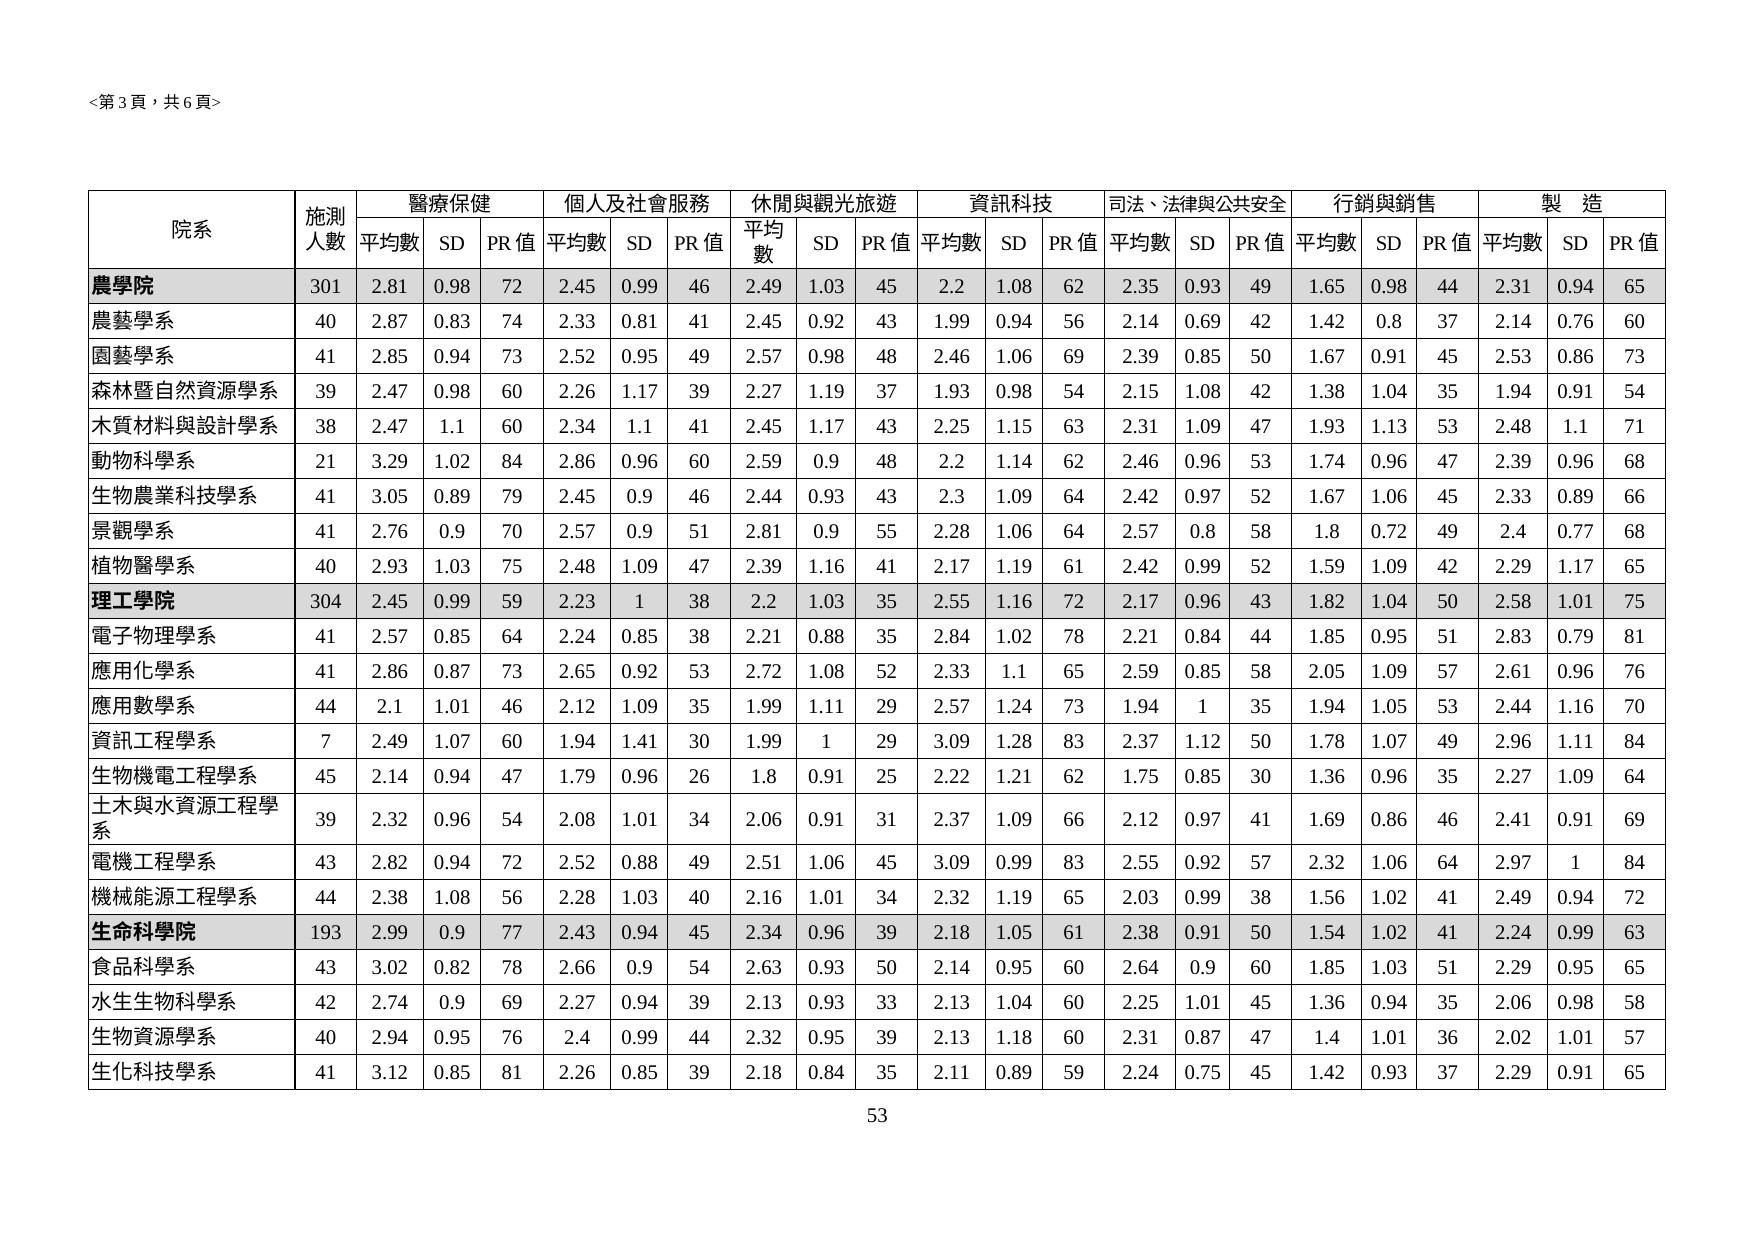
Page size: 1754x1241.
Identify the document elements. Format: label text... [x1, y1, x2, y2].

table_cell 1.01 [1548, 1020, 1603, 1054]
table_cell 40 [296, 549, 356, 583]
table_cell 60 [481, 374, 543, 408]
table_cell 45 [296, 759, 356, 793]
table_cell 1.67 [1292, 339, 1361, 373]
table_cell 39 [296, 794, 356, 844]
table_cell 0.93 [797, 479, 855, 513]
table_cell 0.85 [611, 619, 667, 653]
table_cell 84 [1604, 724, 1665, 758]
table_cell 1.08 [986, 269, 1042, 303]
table_cell 39 [856, 915, 917, 949]
table_cell PR值 [856, 218, 917, 268]
table_cell 1.93 [918, 374, 985, 408]
table_cell 生命科學院 [89, 915, 294, 949]
table_cell 1.05 [1362, 689, 1416, 723]
table_cell 2.85 [357, 339, 423, 373]
table_cell 1.04 [986, 985, 1042, 1019]
table_cell 0.69 [1176, 304, 1229, 338]
table_cell 2.76 [357, 514, 423, 548]
table_cell 0.96 [1362, 759, 1416, 793]
table_cell 31 [856, 794, 917, 844]
table_cell 43 [1230, 584, 1291, 618]
table_cell 75 [481, 549, 543, 583]
table_cell 生化科技學系 [89, 1055, 294, 1089]
table_cell SD [1362, 218, 1416, 268]
table_cell 1.11 [797, 689, 855, 723]
table_cell 0.88 [797, 619, 855, 653]
table_cell 2.17 [1105, 584, 1175, 618]
table_cell 1.09 [1362, 549, 1416, 583]
table_cell 1.16 [797, 549, 855, 583]
table_cell 59 [1043, 1055, 1104, 1089]
table_cell 48 [856, 339, 917, 373]
table_cell 41 [668, 304, 730, 338]
table_cell 平均數 [1105, 218, 1175, 268]
table_cell 0.83 [424, 304, 480, 338]
table_cell 2.47 [357, 374, 423, 408]
table_cell 3.29 [357, 444, 423, 478]
table_cell 園藝學系 [89, 339, 294, 373]
table_cell 景觀學系 [89, 514, 294, 548]
table_cell 0.76 [1548, 304, 1603, 338]
table_cell 1 [1548, 845, 1603, 879]
table_cell 土木與水資源工程學系 [89, 794, 294, 844]
table_cell 2.87 [357, 304, 423, 338]
table_cell 2.45 [731, 304, 796, 338]
table_cell 森林暨自然資源學系 [89, 374, 294, 408]
table_cell 1.09 [611, 689, 667, 723]
table_cell 1.19 [797, 374, 855, 408]
table_cell 0.91 [1548, 1055, 1603, 1089]
table_cell 2.15 [1105, 374, 1175, 408]
table_cell 34 [856, 880, 917, 914]
table_cell 46 [481, 689, 543, 723]
table_cell 53 [1417, 409, 1478, 443]
table_cell 1.1 [611, 409, 667, 443]
table_cell 35 [856, 1055, 917, 1089]
table_cell 1.02 [1362, 880, 1416, 914]
table_cell 0.98 [424, 374, 480, 408]
table_cell 1 [1176, 689, 1229, 723]
table_cell 食品科學系 [89, 950, 294, 984]
table_cell 58 [1604, 985, 1665, 1019]
table_cell 2.86 [357, 654, 423, 688]
table_cell 74 [481, 304, 543, 338]
table_cell 理工學院 [89, 584, 294, 618]
table_cell 1.06 [986, 514, 1042, 548]
table_cell 2.24 [1105, 1055, 1175, 1089]
table_cell 農學院 [89, 269, 294, 303]
table_cell 2.32 [731, 1020, 796, 1054]
table_cell 2.81 [357, 269, 423, 303]
table_cell 21 [296, 444, 356, 478]
table_cell 0.9 [424, 514, 480, 548]
table_cell 1.01 [1362, 1020, 1416, 1054]
table_cell PR值 [1417, 218, 1478, 268]
table_cell 53 [1417, 689, 1478, 723]
table_cell 42 [296, 985, 356, 1019]
table_cell 0.94 [424, 759, 480, 793]
table_cell 1.06 [1362, 479, 1416, 513]
table_cell 1.06 [1362, 845, 1416, 879]
table_cell 49 [1417, 724, 1478, 758]
table_cell 2.45 [544, 479, 610, 513]
table_cell 45 [1417, 339, 1478, 373]
table_cell 50 [1230, 724, 1291, 758]
table_cell 2.27 [731, 374, 796, 408]
table_cell 1.28 [986, 724, 1042, 758]
table_cell 45 [856, 845, 917, 879]
table_cell 65 [1604, 549, 1665, 583]
table_cell 0.93 [797, 985, 855, 1019]
table_cell 1.99 [731, 689, 796, 723]
table_cell 41 [1417, 880, 1478, 914]
table_cell 0.97 [1176, 794, 1229, 844]
table_cell 0.9 [611, 514, 667, 548]
table_cell 62 [1043, 444, 1104, 478]
table_cell 57 [1417, 654, 1478, 688]
table_cell 0.94 [424, 845, 480, 879]
table_cell 1.03 [797, 584, 855, 618]
table_cell 0.96 [424, 794, 480, 844]
table_cell 49 [668, 339, 730, 373]
table_cell 2.25 [1105, 985, 1175, 1019]
table_cell 1.02 [1362, 915, 1416, 949]
table_cell 2.84 [918, 619, 985, 653]
table_cell 2.86 [544, 444, 610, 478]
table_cell 1.4 [1292, 1020, 1361, 1054]
table_cell 3.09 [918, 724, 985, 758]
table_cell 72 [1604, 880, 1665, 914]
table_cell 1.75 [1105, 759, 1175, 793]
table_cell 1.36 [1292, 759, 1361, 793]
table_cell 50 [1230, 339, 1291, 373]
table_cell 0.93 [1176, 269, 1229, 303]
table_cell 2.93 [357, 549, 423, 583]
table_cell 2.57 [544, 514, 610, 548]
table_cell 69 [481, 985, 543, 1019]
table_cell 60 [1043, 985, 1104, 1019]
table_cell 2.28 [918, 514, 985, 548]
table_cell 2.59 [1105, 654, 1175, 688]
table_cell 0.92 [1176, 845, 1229, 879]
table_cell 2.39 [731, 549, 796, 583]
table_cell 0.87 [424, 654, 480, 688]
table_cell 65 [1043, 654, 1104, 688]
table_cell 電子物理學系 [89, 619, 294, 653]
table_cell 70 [481, 514, 543, 548]
table_cell 1.03 [424, 549, 480, 583]
table_cell 2.33 [1479, 479, 1547, 513]
table_cell 0.91 [1362, 339, 1416, 373]
table_cell 1.36 [1292, 985, 1361, 1019]
table_cell 60 [1043, 950, 1104, 984]
table_cell 平均數 [918, 218, 985, 268]
table_cell 1.12 [1176, 724, 1229, 758]
table_cell 301 [296, 269, 356, 303]
table_cell 1.16 [1548, 689, 1603, 723]
table_cell 1.03 [611, 880, 667, 914]
table_cell 0.85 [1176, 339, 1229, 373]
table_cell 2.05 [1292, 654, 1361, 688]
table_cell 49 [1230, 269, 1291, 303]
table_cell 1.65 [1292, 269, 1361, 303]
table_cell 2.03 [1105, 880, 1175, 914]
table_cell 76 [1604, 654, 1665, 688]
table_cell 38 [668, 619, 730, 653]
table_cell 2.49 [1479, 880, 1547, 914]
table_cell 2.45 [731, 409, 796, 443]
table_cell 68 [1604, 514, 1665, 548]
table_cell 機械能源工程學系 [89, 880, 294, 914]
table_cell 38 [668, 584, 730, 618]
table_cell 0.82 [424, 950, 480, 984]
table_cell 2.55 [1105, 845, 1175, 879]
table_cell 64 [481, 619, 543, 653]
table_cell 0.9 [424, 915, 480, 949]
table_cell 0.96 [611, 759, 667, 793]
table_cell 0.93 [797, 950, 855, 984]
table_cell 2.12 [544, 689, 610, 723]
table_cell 1.24 [986, 689, 1042, 723]
table_cell 60 [1604, 304, 1665, 338]
table_cell 資訊工程學系 [89, 724, 294, 758]
table_cell 生物資源學系 [89, 1020, 294, 1054]
table_cell 2.33 [918, 654, 985, 688]
table_cell 0.85 [611, 1055, 667, 1089]
table_cell 77 [481, 915, 543, 949]
table_cell 0.9 [1176, 950, 1229, 984]
table_cell 2.18 [731, 1055, 796, 1089]
table_cell 1.02 [986, 619, 1042, 653]
table_cell 2.34 [731, 915, 796, 949]
table_cell 2.3 [918, 479, 985, 513]
table_cell 54 [668, 950, 730, 984]
table_cell 47 [1230, 1020, 1291, 1054]
table_cell 1.8 [731, 759, 796, 793]
table_cell 2.57 [731, 339, 796, 373]
table_cell 83 [1043, 724, 1104, 758]
table_cell 33 [856, 985, 917, 1019]
table_cell 43 [856, 304, 917, 338]
table_cell 2.44 [1479, 689, 1547, 723]
table_cell 56 [481, 880, 543, 914]
table_cell 0.96 [611, 444, 667, 478]
table_cell 50 [1417, 584, 1478, 618]
table_cell 41 [668, 409, 730, 443]
table_header 製 造 [1479, 191, 1665, 217]
table_cell 30 [668, 724, 730, 758]
table_cell 1.18 [986, 1020, 1042, 1054]
table_cell 2.64 [1105, 950, 1175, 984]
table_header 個人及社會服務 [544, 191, 730, 217]
table_cell 37 [856, 374, 917, 408]
table_cell 47 [1230, 409, 1291, 443]
table_cell 1.78 [1292, 724, 1361, 758]
table_cell 3.02 [357, 950, 423, 984]
table_cell 1.17 [611, 374, 667, 408]
table_cell 0.91 [797, 794, 855, 844]
table_cell 0.99 [611, 269, 667, 303]
table_cell 1.42 [1292, 1055, 1361, 1089]
table_cell 81 [481, 1055, 543, 1089]
table_cell SD [611, 218, 667, 268]
table_cell 1.06 [986, 339, 1042, 373]
table_cell 0.99 [424, 584, 480, 618]
table_cell 1.16 [986, 584, 1042, 618]
table_cell 平均數 [544, 218, 610, 268]
table_cell 78 [1043, 619, 1104, 653]
table_cell 2.45 [357, 584, 423, 618]
table_cell 70 [1604, 689, 1665, 723]
table_cell 2.38 [1105, 915, 1175, 949]
table_cell 60 [481, 724, 543, 758]
table_cell PR值 [1230, 218, 1291, 268]
table_cell 0.92 [611, 654, 667, 688]
table_cell 0.91 [1548, 374, 1603, 408]
table_cell 40 [668, 880, 730, 914]
table_header 醫療保健 [357, 191, 543, 217]
table_cell 69 [1043, 339, 1104, 373]
table_cell 0.89 [1548, 479, 1603, 513]
table_header 院系 [89, 191, 294, 268]
table_cell 0.97 [1176, 479, 1229, 513]
table_cell 66 [1604, 479, 1665, 513]
table_cell 0.94 [611, 915, 667, 949]
table_cell 2.82 [357, 845, 423, 879]
table_cell 40 [296, 1020, 356, 1054]
table_cell 2.27 [1479, 759, 1547, 793]
table_cell 39 [668, 374, 730, 408]
table_cell 2.72 [731, 654, 796, 688]
table_cell 0.91 [1176, 915, 1229, 949]
table_cell 1.56 [1292, 880, 1361, 914]
table_cell 2.4 [544, 1020, 610, 1054]
table_cell 1.06 [797, 845, 855, 879]
table_cell 45 [1230, 1055, 1291, 1089]
table_cell 2.4 [1479, 514, 1547, 548]
table_cell 66 [1043, 794, 1104, 844]
table_cell 1.08 [797, 654, 855, 688]
table_cell 0.94 [1548, 269, 1603, 303]
table_cell 58 [1230, 514, 1291, 548]
table_cell 2.99 [357, 915, 423, 949]
table_cell PR值 [1043, 218, 1104, 268]
table_cell 48 [856, 444, 917, 478]
table_cell 35 [856, 584, 917, 618]
table_cell 37 [1417, 304, 1478, 338]
table_cell 75 [1604, 584, 1665, 618]
table_cell 0.99 [1176, 549, 1229, 583]
table_cell 2.52 [544, 339, 610, 373]
table_cell 1.94 [1479, 374, 1547, 408]
table_cell 2.2 [918, 444, 985, 478]
table_cell 72 [481, 845, 543, 879]
table_cell 0.75 [1176, 1055, 1229, 1089]
table_cell 1.41 [611, 724, 667, 758]
table_cell 0.85 [424, 619, 480, 653]
table_cell 2.14 [918, 950, 985, 984]
table_cell 2.41 [1479, 794, 1547, 844]
table_cell 0.89 [986, 1055, 1042, 1089]
table_cell SD [986, 218, 1042, 268]
table_cell 0.84 [1176, 619, 1229, 653]
table_cell 49 [668, 845, 730, 879]
table_cell 1 [611, 584, 667, 618]
table_cell 35 [668, 689, 730, 723]
table_cell 1.54 [1292, 915, 1361, 949]
table_cell 0.94 [986, 304, 1042, 338]
text <第3頁，共6頁> [89, 89, 1665, 114]
table_cell 平均數 [1292, 218, 1361, 268]
table_cell 2.28 [544, 880, 610, 914]
table_cell 50 [856, 950, 917, 984]
table_cell 2.39 [1479, 444, 1547, 478]
table_cell 2.21 [731, 619, 796, 653]
table_cell 0.95 [424, 1020, 480, 1054]
table_cell 2.14 [1479, 304, 1547, 338]
table_cell 1.09 [1362, 654, 1416, 688]
table_cell 34 [668, 794, 730, 844]
table_cell 0.99 [611, 1020, 667, 1054]
table_cell 29 [856, 689, 917, 723]
table_cell 2.46 [1105, 444, 1175, 478]
table_cell 2.22 [918, 759, 985, 793]
table_cell 64 [1043, 479, 1104, 513]
table_cell 0.99 [1548, 915, 1603, 949]
table_cell 73 [1043, 689, 1104, 723]
table_cell 0.95 [611, 339, 667, 373]
table_cell 39 [668, 985, 730, 1019]
table_cell 50 [1230, 915, 1291, 949]
table_cell 41 [296, 514, 356, 548]
table_cell 0.94 [1362, 985, 1416, 1019]
table_cell SD [1176, 218, 1229, 268]
table_cell 1.14 [986, 444, 1042, 478]
table_cell 59 [481, 584, 543, 618]
table_cell 2.43 [544, 915, 610, 949]
table_cell 1.02 [424, 444, 480, 478]
table_cell 42 [1230, 374, 1291, 408]
table_cell 2.13 [918, 985, 985, 1019]
table_cell 49 [1417, 514, 1478, 548]
table_cell 2.2 [918, 269, 985, 303]
table_cell 水生生物科學系 [89, 985, 294, 1019]
table_cell 0.85 [1176, 759, 1229, 793]
table_cell 2.49 [731, 269, 796, 303]
table_cell 193 [296, 915, 356, 949]
table_cell 62 [1043, 759, 1104, 793]
table_cell 0.96 [797, 915, 855, 949]
table_cell 35 [1230, 689, 1291, 723]
table_cell 0.96 [1548, 444, 1603, 478]
table_cell 1.07 [1362, 724, 1416, 758]
table_cell 電機工程學系 [89, 845, 294, 879]
table_cell 2.47 [357, 409, 423, 443]
table_cell 1.85 [1292, 950, 1361, 984]
table_cell 35 [1417, 759, 1478, 793]
table_cell 2.29 [1479, 1055, 1547, 1089]
table_cell 2.02 [1479, 1020, 1547, 1054]
table_cell 1.93 [1292, 409, 1361, 443]
table_cell 65 [1604, 269, 1665, 303]
table_cell 2.49 [357, 724, 423, 758]
table_cell 2.59 [731, 444, 796, 478]
table_cell 2.13 [918, 1020, 985, 1054]
table_cell 1.08 [424, 880, 480, 914]
table_cell 0.95 [1548, 950, 1603, 984]
table_cell 0.93 [1362, 1055, 1416, 1089]
table_cell 60 [481, 409, 543, 443]
table_cell 64 [1417, 845, 1478, 879]
table_cell 2.14 [357, 759, 423, 793]
table_cell 2.46 [918, 339, 985, 373]
table_cell 1.01 [1176, 985, 1229, 1019]
table_cell 2.65 [544, 654, 610, 688]
table_cell 2.13 [731, 985, 796, 1019]
table_cell 0.9 [611, 479, 667, 513]
table_cell SD [797, 218, 855, 268]
table_cell 2.27 [544, 985, 610, 1019]
table_cell 0.8 [1176, 514, 1229, 548]
table_cell 1.03 [797, 269, 855, 303]
table_cell 0.95 [986, 950, 1042, 984]
table_cell 68 [1604, 444, 1665, 478]
table_cell 64 [1043, 514, 1104, 548]
table_cell 25 [856, 759, 917, 793]
table_cell 0.94 [1548, 880, 1603, 914]
table_cell 0.99 [986, 845, 1042, 879]
table_cell 45 [668, 915, 730, 949]
table_cell 1.09 [986, 794, 1042, 844]
table_cell 0.89 [424, 479, 480, 513]
table_cell 2.08 [544, 794, 610, 844]
table_cell 2.11 [918, 1055, 985, 1089]
table_cell 2.39 [1105, 339, 1175, 373]
table_cell 2.45 [544, 269, 610, 303]
table_cell 2.37 [1105, 724, 1175, 758]
table_cell 2.57 [1105, 514, 1175, 548]
table_cell 0.91 [1548, 794, 1603, 844]
table_cell 71 [1604, 409, 1665, 443]
table_cell 2.12 [1105, 794, 1175, 844]
table_cell 57 [1604, 1020, 1665, 1054]
table_cell 36 [1417, 1020, 1478, 1054]
table_cell 73 [481, 654, 543, 688]
table_cell 0.95 [797, 1020, 855, 1054]
table_cell 47 [1417, 444, 1478, 478]
table_cell 0.94 [424, 339, 480, 373]
table_cell 0.99 [1176, 880, 1229, 914]
table_cell 42 [1230, 304, 1291, 338]
table_cell 0.96 [1362, 444, 1416, 478]
table_cell 1.17 [1548, 549, 1603, 583]
table_cell 39 [856, 1020, 917, 1054]
table_cell 0.9 [611, 950, 667, 984]
table_cell 平均數 [731, 218, 796, 268]
table_cell 2.1 [357, 689, 423, 723]
table_cell 57 [1230, 845, 1291, 879]
table_cell 2.32 [918, 880, 985, 914]
table_header 行銷與銷售 [1292, 191, 1478, 217]
table_cell 73 [481, 339, 543, 373]
table_cell PR值 [1604, 218, 1665, 268]
table_cell 63 [1604, 915, 1665, 949]
table_cell 2.33 [544, 304, 610, 338]
table_cell 54 [481, 794, 543, 844]
table_cell 41 [296, 619, 356, 653]
table_cell 29 [856, 724, 917, 758]
table_cell 2.53 [1479, 339, 1547, 373]
table_cell 1.94 [1292, 689, 1361, 723]
table_cell 2.24 [1479, 915, 1547, 949]
table_cell 43 [856, 479, 917, 513]
table_cell 45 [1230, 985, 1291, 1019]
table_cell 1.21 [986, 759, 1042, 793]
table_cell 2.57 [918, 689, 985, 723]
table_cell 1.17 [797, 409, 855, 443]
table_cell 41 [1417, 915, 1478, 949]
table_cell 2.29 [1479, 950, 1547, 984]
table_cell 1.09 [986, 479, 1042, 513]
table_header 施測 人數 [296, 191, 356, 268]
table_cell 53 [1230, 444, 1291, 478]
table_cell 1.42 [1292, 304, 1361, 338]
table_cell 44 [1230, 619, 1291, 653]
table_cell 2.57 [357, 619, 423, 653]
table_cell 55 [856, 514, 917, 548]
table_cell 1.13 [1362, 409, 1416, 443]
table_cell 42 [1417, 549, 1478, 583]
table_cell 0.85 [424, 1055, 480, 1089]
table_cell 2.23 [544, 584, 610, 618]
table_cell 43 [856, 409, 917, 443]
table_cell 2.48 [1479, 409, 1547, 443]
table_cell 47 [481, 759, 543, 793]
table_cell 1.67 [1292, 479, 1361, 513]
table_cell PR值 [668, 218, 730, 268]
table_cell 41 [296, 1055, 356, 1089]
table_cell 2.42 [1105, 549, 1175, 583]
table_cell 2.37 [918, 794, 985, 844]
table_cell 0.96 [1548, 654, 1603, 688]
table_cell 0.94 [611, 985, 667, 1019]
table_cell 1.8 [1292, 514, 1361, 548]
table_cell 0.77 [1548, 514, 1603, 548]
table_cell 0.72 [1362, 514, 1416, 548]
table_cell 65 [1604, 1055, 1665, 1089]
table_cell 35 [856, 619, 917, 653]
table_cell 45 [856, 269, 917, 303]
table_cell 43 [296, 845, 356, 879]
table_cell 2.63 [731, 950, 796, 984]
table_cell 35 [1417, 985, 1478, 1019]
table_cell 0.98 [986, 374, 1042, 408]
table_cell 2.55 [918, 584, 985, 618]
table_cell 1.01 [1548, 584, 1603, 618]
table_cell 2.2 [731, 584, 796, 618]
table_cell 2.31 [1479, 269, 1547, 303]
table_cell 41 [296, 479, 356, 513]
table_cell 46 [668, 479, 730, 513]
table_cell 2.96 [1479, 724, 1547, 758]
table_cell 44 [668, 1020, 730, 1054]
table_cell 2.21 [1105, 619, 1175, 653]
table_cell 61 [1043, 549, 1104, 583]
table_cell 84 [481, 444, 543, 478]
table_cell 動物科學系 [89, 444, 294, 478]
table_cell 52 [1230, 549, 1291, 583]
table_cell 1.82 [1292, 584, 1361, 618]
table_cell 2.94 [357, 1020, 423, 1054]
table_cell 26 [668, 759, 730, 793]
table_cell 44 [296, 880, 356, 914]
table_cell 農藝學系 [89, 304, 294, 338]
table_cell 2.52 [544, 845, 610, 879]
table_cell 0.91 [797, 759, 855, 793]
table_cell 2.48 [544, 549, 610, 583]
table_cell 61 [1043, 915, 1104, 949]
table_cell 1.1 [986, 654, 1042, 688]
table_cell 2.81 [731, 514, 796, 548]
table_cell 41 [296, 339, 356, 373]
table_cell 38 [1230, 880, 1291, 914]
table_cell 1.04 [1362, 584, 1416, 618]
table_cell 平均數 [1479, 218, 1547, 268]
table_cell 2.24 [544, 619, 610, 653]
table_cell 1.11 [1548, 724, 1603, 758]
table_cell 生物機電工程學系 [89, 759, 294, 793]
table_cell 62 [1043, 269, 1104, 303]
table_cell 1.1 [424, 409, 480, 443]
table_cell 1.09 [1176, 409, 1229, 443]
table_cell 2.18 [918, 915, 985, 949]
table_cell 65 [1604, 950, 1665, 984]
table_cell 72 [1043, 584, 1104, 618]
table_cell 1.19 [986, 880, 1042, 914]
table_cell 41 [1230, 794, 1291, 844]
table_cell 生物農業科技學系 [89, 479, 294, 513]
table_cell 1.79 [544, 759, 610, 793]
table_cell 52 [856, 654, 917, 688]
table_cell 35 [1417, 374, 1478, 408]
table_cell 60 [1043, 1020, 1104, 1054]
table_cell 1.85 [1292, 619, 1361, 653]
table_cell 1.69 [1292, 794, 1361, 844]
table_cell 0.8 [1362, 304, 1416, 338]
table_cell 51 [1417, 619, 1478, 653]
table_cell 41 [296, 654, 356, 688]
table_cell 0.98 [1548, 985, 1603, 1019]
table_cell 44 [1417, 269, 1478, 303]
table_cell 2.61 [1479, 654, 1547, 688]
table_cell 45 [1417, 479, 1478, 513]
table_cell 2.51 [731, 845, 796, 879]
table_cell 37 [1417, 1055, 1478, 1089]
table_cell 2.66 [544, 950, 610, 984]
table_cell 60 [1230, 950, 1291, 984]
table_cell 1.07 [424, 724, 480, 758]
table_cell 0.98 [424, 269, 480, 303]
table_cell 木質材料與設計學系 [89, 409, 294, 443]
table_cell 0.96 [1176, 444, 1229, 478]
table_cell 1.94 [1105, 689, 1175, 723]
table_cell 2.31 [1105, 1020, 1175, 1054]
table_cell 81 [1604, 619, 1665, 653]
table_cell 0.9 [797, 444, 855, 478]
table_cell 84 [1604, 845, 1665, 879]
table_cell 7 [296, 724, 356, 758]
table_cell 58 [1230, 654, 1291, 688]
table_cell 0.96 [1176, 584, 1229, 618]
table_cell 2.29 [1479, 549, 1547, 583]
table_cell 1.09 [611, 549, 667, 583]
table_cell 2.32 [1292, 845, 1361, 879]
table_cell 53 [668, 654, 730, 688]
table_cell 0.81 [611, 304, 667, 338]
table_cell 2.31 [1105, 409, 1175, 443]
table_cell 1.01 [611, 794, 667, 844]
table_cell 1.99 [731, 724, 796, 758]
table_cell 54 [1604, 374, 1665, 408]
table_cell 1.01 [424, 689, 480, 723]
table_cell 73 [1604, 339, 1665, 373]
table_cell 1.05 [986, 915, 1042, 949]
table_cell 1.99 [918, 304, 985, 338]
table_cell 1.15 [986, 409, 1042, 443]
table_cell 0.85 [1176, 654, 1229, 688]
table_cell 60 [668, 444, 730, 478]
table_cell SD [1548, 218, 1603, 268]
table_header 資訊科技 [918, 191, 1104, 217]
table_cell 應用化學系 [89, 654, 294, 688]
table_cell 2.06 [1479, 985, 1547, 1019]
table_cell 1.74 [1292, 444, 1361, 478]
table_cell 2.06 [731, 794, 796, 844]
table_cell 78 [481, 950, 543, 984]
table_cell 1.94 [544, 724, 610, 758]
table_cell 76 [481, 1020, 543, 1054]
table_cell 52 [1230, 479, 1291, 513]
table_cell 46 [1417, 794, 1478, 844]
table_cell 40 [296, 304, 356, 338]
table_cell 72 [481, 269, 543, 303]
table_cell 0.79 [1548, 619, 1603, 653]
table_cell 38 [296, 409, 356, 443]
table_cell 3.12 [357, 1055, 423, 1089]
table_header 司法、法律與公共安全 [1105, 191, 1291, 217]
table_cell 3.05 [357, 479, 423, 513]
table_cell 51 [1417, 950, 1478, 984]
table_cell 0.98 [1362, 269, 1416, 303]
table_cell 1.03 [1362, 950, 1416, 984]
table_cell 植物醫學系 [89, 549, 294, 583]
table_cell 2.83 [1479, 619, 1547, 653]
table_cell 1.1 [1548, 409, 1603, 443]
table_cell 2.26 [544, 374, 610, 408]
table_cell 51 [668, 514, 730, 548]
table_cell 2.74 [357, 985, 423, 1019]
table_cell 3.09 [918, 845, 985, 879]
table_cell 69 [1604, 794, 1665, 844]
table_cell 0.9 [424, 985, 480, 1019]
table_cell 46 [668, 269, 730, 303]
table_cell 2.44 [731, 479, 796, 513]
table_cell SD [424, 218, 480, 268]
table_cell 1.19 [986, 549, 1042, 583]
table_cell 30 [1230, 759, 1291, 793]
table_cell 0.87 [1176, 1020, 1229, 1054]
table_cell 39 [296, 374, 356, 408]
table_cell 2.16 [731, 880, 796, 914]
table_cell 2.32 [357, 794, 423, 844]
table_cell 1.04 [1362, 374, 1416, 408]
table_cell 2.42 [1105, 479, 1175, 513]
table_cell 43 [296, 950, 356, 984]
table_header 休閒與觀光旅遊 [731, 191, 917, 217]
table_cell 79 [481, 479, 543, 513]
table_cell 1.08 [1176, 374, 1229, 408]
table_cell 83 [1043, 845, 1104, 879]
table_cell 1.01 [797, 880, 855, 914]
table_cell 41 [856, 549, 917, 583]
table_cell 2.26 [544, 1055, 610, 1089]
table_cell 39 [668, 1055, 730, 1089]
table_cell 2.35 [1105, 269, 1175, 303]
table_cell 1.38 [1292, 374, 1361, 408]
table_cell 1.59 [1292, 549, 1361, 583]
table_cell 0.86 [1362, 794, 1416, 844]
table_cell 0.95 [1362, 619, 1416, 653]
table_cell 304 [296, 584, 356, 618]
table_cell 1 [797, 724, 855, 758]
table_cell 0.86 [1548, 339, 1603, 373]
table_cell 0.92 [797, 304, 855, 338]
table_cell 56 [1043, 304, 1104, 338]
table_cell 65 [1043, 880, 1104, 914]
table_cell 2.17 [918, 549, 985, 583]
table_cell 2.34 [544, 409, 610, 443]
table_cell 63 [1043, 409, 1104, 443]
table_cell 54 [1043, 374, 1104, 408]
table_cell 64 [1604, 759, 1665, 793]
table_cell 0.84 [797, 1055, 855, 1089]
table_cell 0.98 [797, 339, 855, 373]
table_cell 1.09 [1548, 759, 1603, 793]
table_cell 2.58 [1479, 584, 1547, 618]
table_cell 應用數學系 [89, 689, 294, 723]
table_cell 平均數 [357, 218, 423, 268]
table_cell 2.38 [357, 880, 423, 914]
table_cell 2.25 [918, 409, 985, 443]
table_cell 2.97 [1479, 845, 1547, 879]
table_cell 0.88 [611, 845, 667, 879]
table_cell 47 [668, 549, 730, 583]
table_cell 44 [296, 689, 356, 723]
table_cell 2.14 [1105, 304, 1175, 338]
table_cell PR值 [481, 218, 543, 268]
table_cell 0.9 [797, 514, 855, 548]
